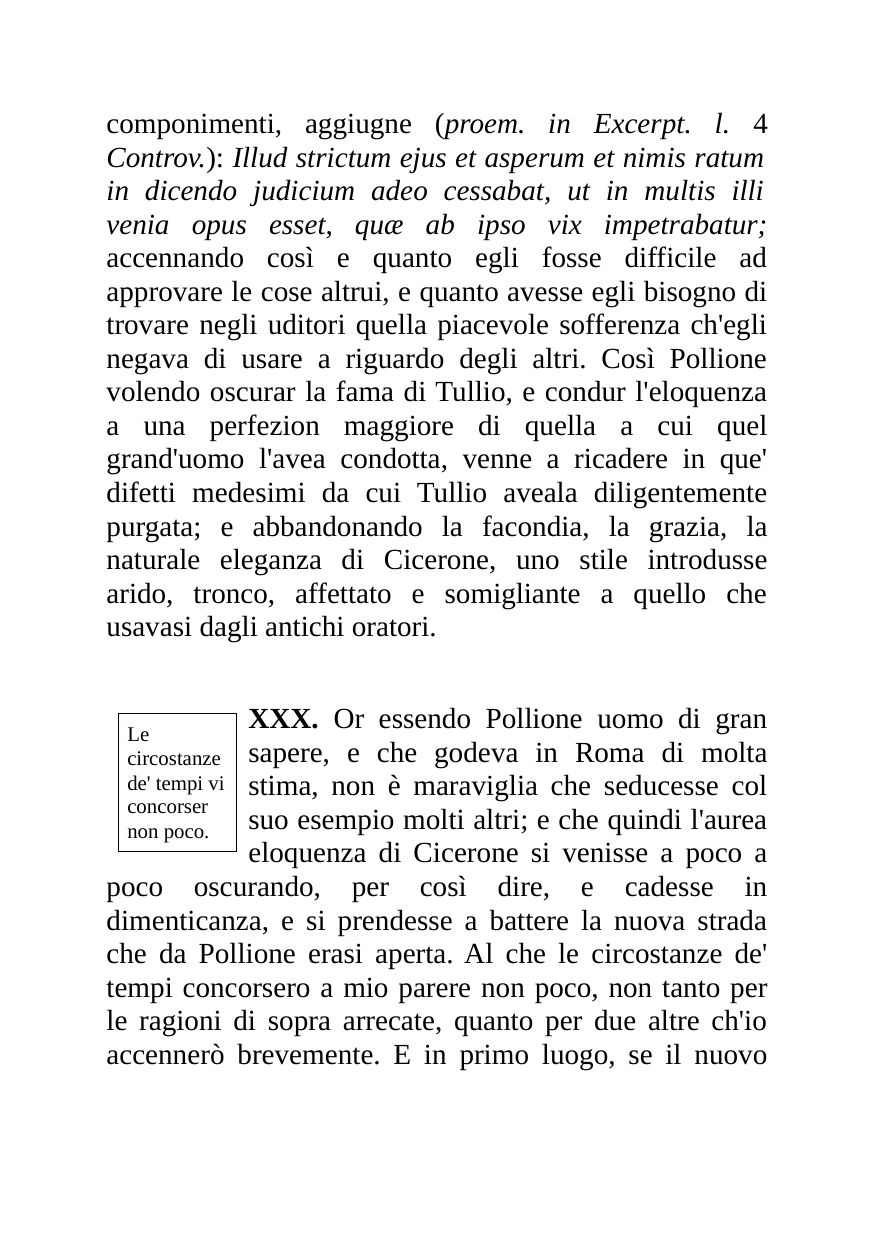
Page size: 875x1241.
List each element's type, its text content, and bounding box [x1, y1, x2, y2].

text XXX. Or essendo Pollione uomo di gran sapere, e che godeva in Roma di molta stima, non è maraviglia che seducesse col suo esempio molti altri; e che quindi l'aurea eloquenza di Cicerone si venisse a poco a poco oscurando, per così dire, e cadesse in dimenticanza, e si prendesse a battere la nuova strada che da Pollione erasi aperta. Al che le circostanze de' tempi concorsero a mio parere non poco, non tanto per le ragioni di sopra arrecate, quanto per due altre ch'io accennerò brevemente. E in primo luogo, se il nuovo [106, 701, 768, 1070]
text Le circostanze de' tempi vi concorser non poco. [127, 722, 227, 843]
text componimenti, aggiugne (proem. in Excerpt. l. 4 Controv.): Illud strictum ejus et asperum et nimis ratum in dicendo judicium adeo cessabat, ut in multis illi venia opus esset, quæ ab ipso vix impetrabatur; accennando così e quanto egli fosse difficile ad approvare le cose altrui, e quanto avesse egli bisogno di trovare negli uditori quella piacevole sofferenza ch'egli negava di usare a riguardo degli altri. Così Pollione volendo oscurar la fama di Tullio, e condur l'eloquenza a una perfezion maggiore di quella a cui quel grand'uomo l'avea condotta, venne a ricadere in que' difetti medesimi da cui Tullio aveala diligentemente purgata; e abbandonando la facondia, la grazia, la naturale eleganza di Cicerone, uno stile introdusse arido, tronco, affettato e somigliante a quello che usavasi dagli antichi oratori. [106, 106, 768, 643]
